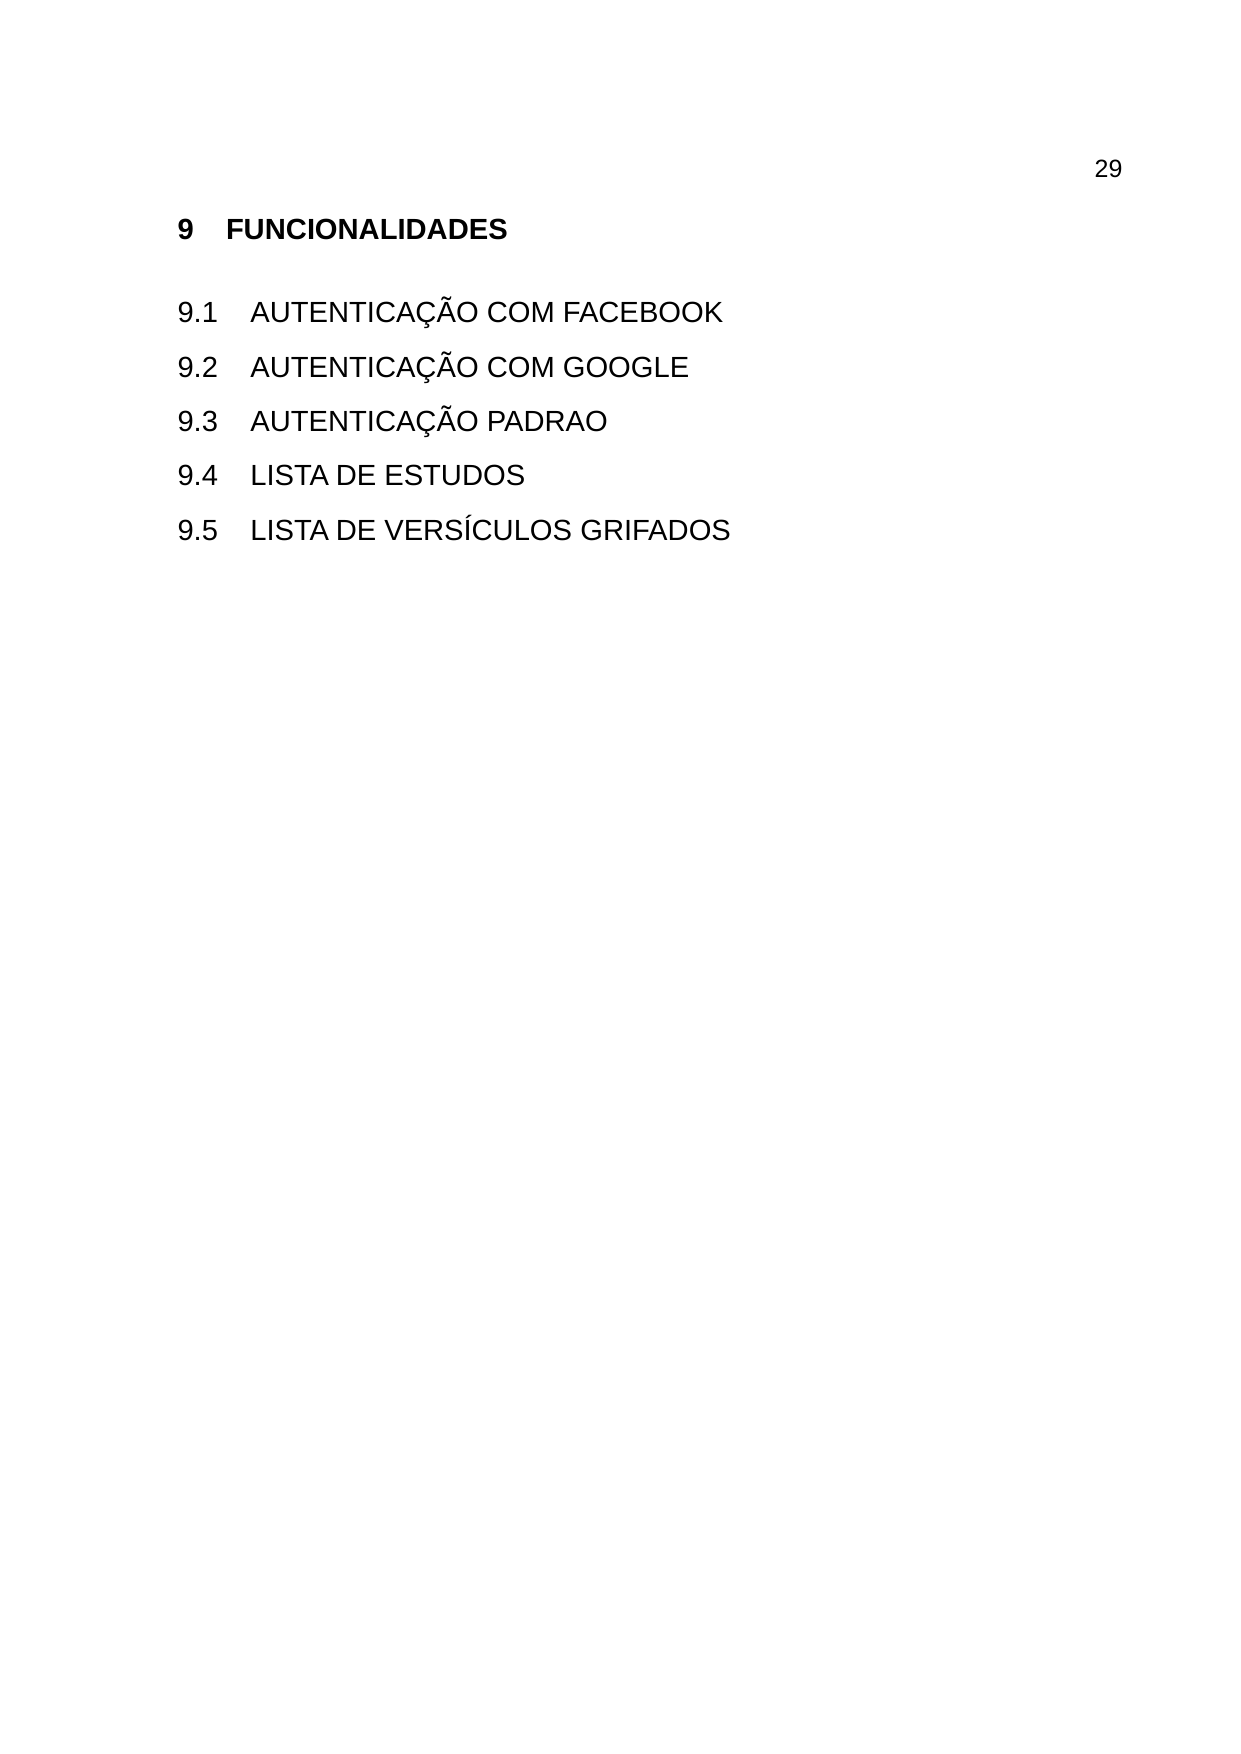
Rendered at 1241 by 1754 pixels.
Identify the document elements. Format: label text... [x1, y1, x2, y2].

subtitle LISTA DE ESTUDOS [177, 458, 1122, 492]
subtitle AUTENTICAÇÃO COM GOOGLE [177, 350, 1122, 383]
subtitle FUNCIONALIDADES [177, 212, 1122, 245]
subtitle AUTENTICAÇÃO COM FACEBOOK [177, 295, 1122, 329]
subtitle AUTENTICAÇÃO PADRAO [177, 404, 1122, 438]
subtitle LISTA DE VERSÍCULOS GRIFADOS [177, 513, 1122, 546]
